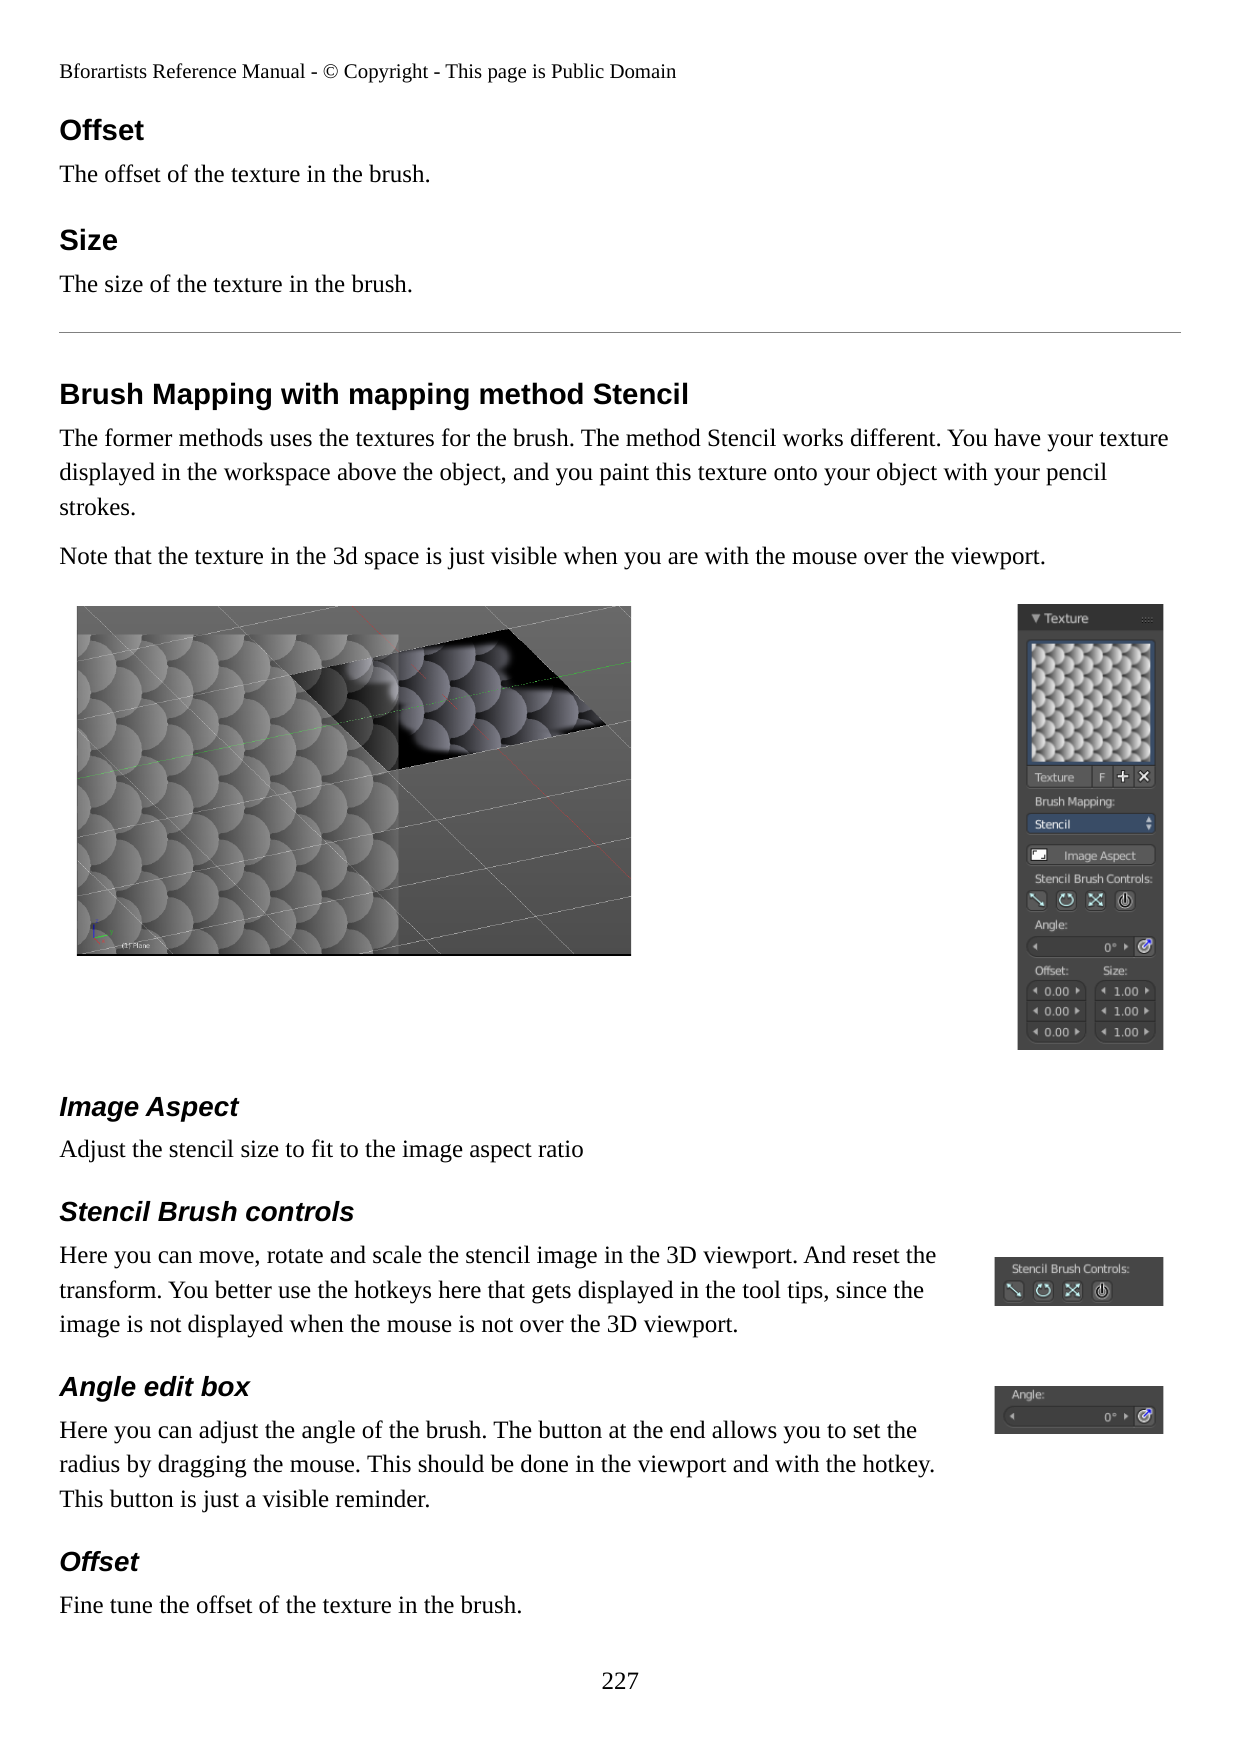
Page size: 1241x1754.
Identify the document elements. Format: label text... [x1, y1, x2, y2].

picture [1017, 604, 1164, 1050]
picture [76, 606, 632, 956]
text Note that the texture in the 3d space is just visible when you are with the mouse over the viewport. [59, 541, 1181, 569]
text The offset of the texture in the brush. [59, 159, 1181, 188]
picture [994, 1257, 1164, 1306]
text The former methods uses the textures for the brush. The method Stencil works different. You have your texture displayed in the workspace above the object, and you paint this texture onto your object with your pencil strokes. [59, 423, 1181, 521]
text Adjust the stencil size to fit to the image aspect ratio [59, 1134, 1181, 1163]
picture [994, 1386, 1164, 1434]
subtitle Angle edit box [59, 1371, 1181, 1403]
subtitle Offset [59, 113, 1181, 146]
subtitle Stencil Brush controls [59, 1196, 1181, 1228]
text Fine tune the offset of the texture in the brush. [59, 1590, 1181, 1619]
text Here you can adjust the angle of the brush. The button at the end allows you to set the radius by dragging the mouse. This should be done in the viewport and with the hotkey. This button is just a visible reminder. [59, 1415, 1181, 1513]
subtitle Brush Mapping with mapping method Stencil [59, 377, 1181, 410]
text The size of the texture in the brush. [59, 269, 1181, 297]
text Here you can move, rotate and scale the stencil image in the 3D viewport. And reset the transform. You better use the hotkeys here that gets displayed in the tool tips, since the image is not displayed when the mouse is not over the 3D viewport. [59, 1240, 1181, 1338]
subtitle Size [59, 222, 1181, 256]
subtitle Image Aspect [59, 1090, 1181, 1122]
subtitle Offset [59, 1546, 1181, 1577]
